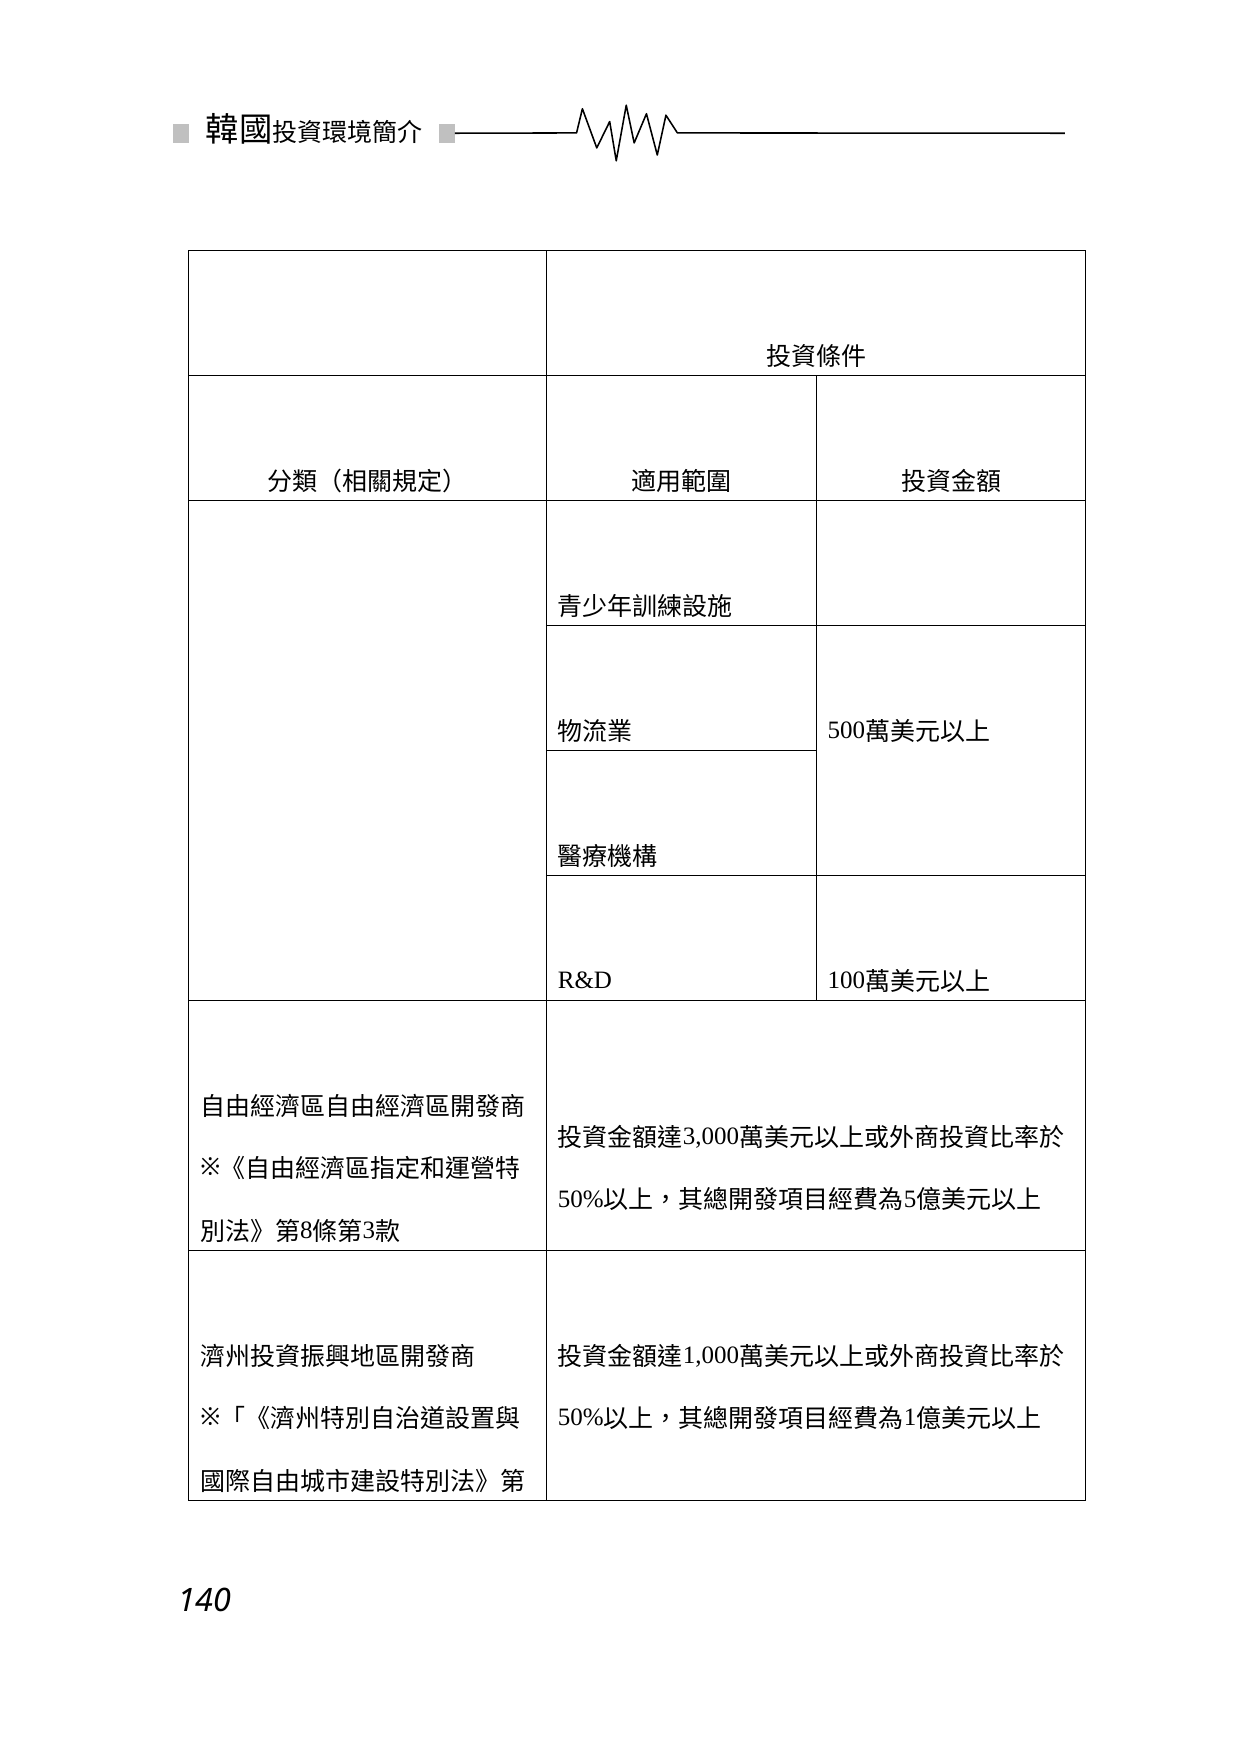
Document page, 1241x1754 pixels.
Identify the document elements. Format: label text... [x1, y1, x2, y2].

table_cell [189, 501, 546, 1000]
table_cell 濟州投資振興地區開發商 ※「《濟州特別自治道設置與國際自由城市建設特別法》第 [189, 1251, 546, 1500]
table_cell 投資金額 [817, 376, 1085, 500]
table_header 投資條件 [547, 251, 1085, 375]
table_cell 500萬美元以上 [817, 626, 1085, 875]
table_cell [817, 501, 1085, 625]
table_cell 投資金額達1,000萬美元以上或外商投資比率於50%以上，其總開發項目經費為1億美元以上 [547, 1251, 1085, 1500]
table_cell 醫療機構 [547, 751, 816, 875]
table_cell 青少年訓練設施 [547, 501, 816, 625]
table_cell 適用範圍 [547, 376, 816, 500]
table_cell 投資金額達3,000萬美元以上或外商投資比率於50%以上，其總開發項目經費為5億美元以上 [547, 1001, 1085, 1250]
table_header [189, 251, 546, 375]
table_cell 100萬美元以上 [817, 876, 1085, 1000]
table_cell 物流業 [547, 626, 816, 750]
table_cell 自由經濟區自由經濟區開發商 ※《自由經濟區指定和運營特別法》第8條第3款 [189, 1001, 546, 1250]
table_cell 分類（相關規定） [189, 376, 546, 500]
table_cell R&D [547, 876, 816, 1000]
